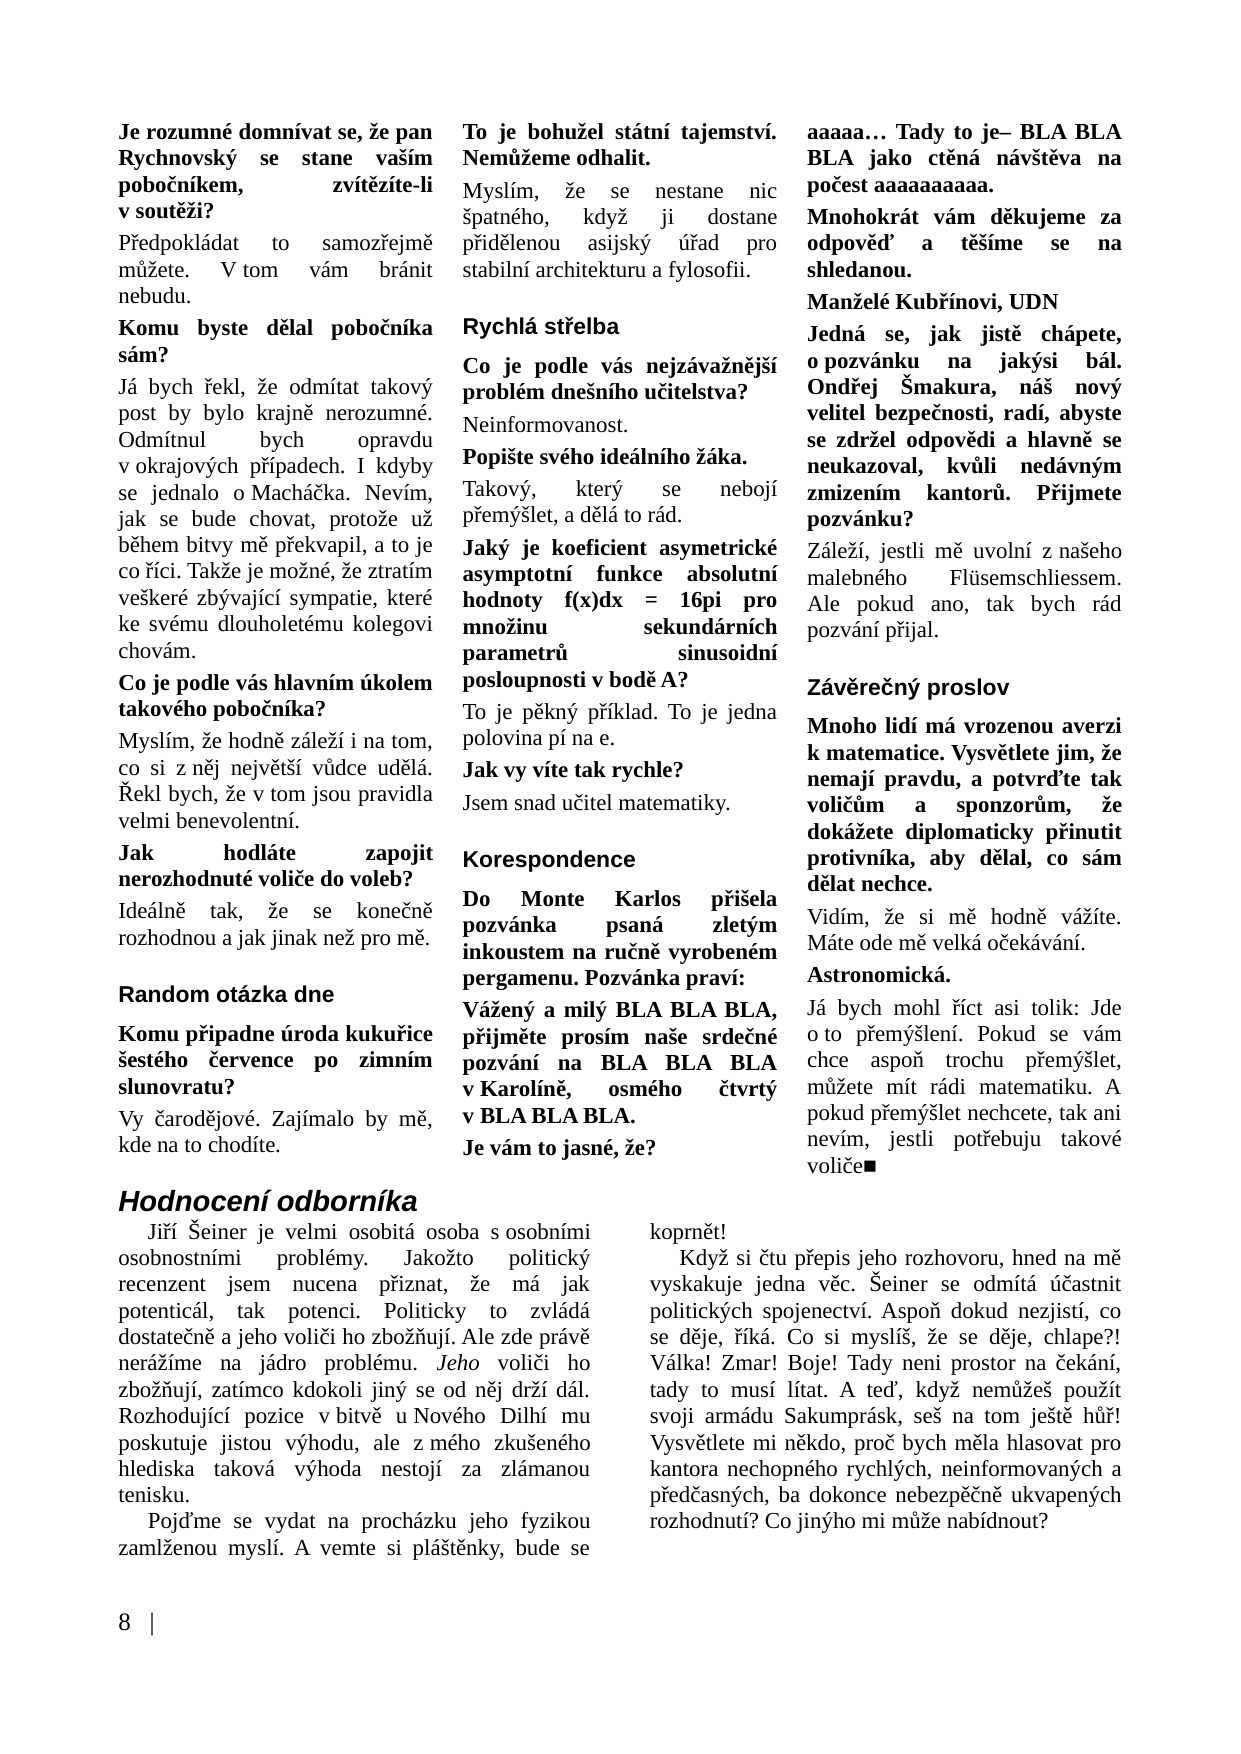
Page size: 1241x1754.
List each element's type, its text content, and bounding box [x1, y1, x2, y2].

text Záleží, jestli mě uvolní z našeho malebného Flüsemschliessem. Ale pokud ano, tak bych rád pozvání přijal. [807, 537, 1122, 643]
text aaaaa… Tady to je– BLA BLA BLA jako ctěná návštěva na počest aaaaaaaaaa. [807, 118, 1122, 197]
text Myslím, že se nestane nic špatného, když ji dostane přidělenou asijský úřad pro stabilní architekturu a fylosofii. [462, 177, 777, 282]
text Ideálně tak, že se konečně rozhodnou a jak jinak než pro mě. [118, 898, 433, 950]
text Popište svého ideálního žáka. [462, 443, 777, 469]
text To je bohužel státní tajemství. Nemůžeme odhalit. [462, 118, 777, 171]
text Co je podle vás hlavním úkolem takového pobočníka? [118, 669, 433, 722]
text Jiří Šeiner je velmi osobitá osoba s osobními osobnostními problémy. Jakožto politický recenzent jsem nucena přiznat, že má jak potenticál, tak potenci. Politicky to zvládá dostatečně a jeho voliči ho zbožňují. Ale zde právě nerážíme na jádro problému. Jeho voliči ho zbožňují, zatímco kdokoli jiný se od něj drží dál. Rozhodující pozice v bitvě u Nového Dilhí mu poskutuje jistou výhodu, ale z mého zkušeného hlediska taková výhoda nestojí za zlámanou tenisku. [118, 1218, 591, 1508]
text Já bych řekl, že odmítat takový post by bylo krajně nerozumné. Odmítnul bych opravdu v okrajových případech. I kdyby se jednalo o Macháčka. Nevím, jak se bude chovat, protože už během bitvy mě překvapil, a to je co říci. Takže je možné, že ztratím veškeré zbývající sympatie, které ke svému dlouholetému kolegovi chovám. [118, 373, 433, 663]
text Vážený a milý BLA BLA BLA, přijměte prosím naše srdečné pozvání na BLA BLA BLA v Karolíně, osmého čtvrtý v BLA BLA BLA. [462, 996, 777, 1128]
text Jsem snad učitel matematiky. [462, 789, 777, 815]
text Komu byste dělal pobočníka sám? [118, 314, 433, 367]
text Mnohokrát vám děkujeme za odpověď a těšíme se na shledanou. [807, 203, 1122, 282]
text Jedná se, jak jistě chápete, o pozvánku na jakýsi bál. Ondřej Šmakura, náš nový velitel bezpečnosti, radí, abyste se zdržel odpovědi a hlavně se neukazoval, kvůli nedávným zmizením kantorů. Přijmete pozvánku? [807, 320, 1122, 531]
text Jak hodláte zapojit nerozhodnuté voliče do voleb? [118, 839, 433, 892]
text Co je podle vás nejzávažnější problém dnešního učitelstva? [462, 352, 777, 405]
subtitle Rychlá střelba [462, 313, 777, 339]
text Vy čarodějové. Zajímalo by mě, kde na to chodíte. [118, 1105, 433, 1158]
text Takový, který se nebojí přemýšlet, a dělá to rád. [462, 475, 777, 528]
text Já bych mohl říct asi tolik: Jde o to přemýšlení. Pokud se vám chce aspoň trochu přemýšlet, můžete mít rádi matematiku. A pokud přemýšlet nechcete, tak ani nevím, jestli potřebuju takové voliče■ [807, 994, 1122, 1178]
subtitle Hodnocení odborníka [118, 1184, 1122, 1218]
text Neinformovanost. [462, 411, 777, 437]
text Jaký je koeficient asymetrické asymptotní funkce absolutní hodnoty f(x)dx = 16pi pro množinu sekundárních parametrů sinusoidní posloupnosti v bodě A? [462, 534, 777, 692]
text Pojďme se vydat na procházku jeho fyzikou zamlženou myslí. A vemte si pláštěnky, bude se [118, 1508, 591, 1560]
text Je rozumné domnívat se, že pan Rychnovský se stane vaším pobočníkem, zvítězíte-li v soutěži? [118, 118, 433, 223]
text Vidím, že si mě hodně vážíte. Máte ode mě velká očekávání. [807, 903, 1122, 956]
text Je vám to jasné, že? [462, 1134, 777, 1160]
text Předpokládat to samozřejmě můžete. V tom vám bránit nebudu. [118, 229, 433, 308]
text koprnět! [649, 1218, 1122, 1244]
text Mnoho lidí má vrozenou averzi k matematice. Vysvětlete jim, že nemají pravdu, a potvrďte tak voličům a sponzorům, že dokážete diplomaticky přinutit protivníka, aby dělal, co sám dělat nechce. [807, 712, 1122, 897]
text Astronomická. [807, 961, 1122, 988]
subtitle Random otázka dne [118, 981, 433, 1008]
text Manželé Kubřínovi, UDN [807, 288, 1122, 314]
subtitle Závěrečný proslov [807, 673, 1122, 700]
text Když si čtu přepis jeho rozhovoru, hned na mě vyskakuje jedna věc. Šeiner se odmítá účastnit politických spojenectví. Aspoň dokud nezjistí, co se děje, říká. Co si myslíš, že se děje, chlape?! Válka! Zmar! Boje! Tady neni prostor na čekání, tady to musí lítat. A teď, když nemůžeš použít svoji armádu Sakumprásk, seš na tom ještě hůř! Vysvětlete mi někdo, proč bych měla hlasovat pro kantora nechopného rychlých, neinformovaných a předčasných, ba dokonce nebezpěčně ukvapených rozhodnutí? Co jinýho mi může nabídnout? [649, 1244, 1122, 1534]
text Myslím, že hodně záleží i na tom, co si z něj největší vůdce udělá. Řekl bych, že v tom jsou pravidla velmi benevolentní. [118, 728, 433, 833]
subtitle Korespondence [462, 846, 777, 872]
text Do Monte Karlos přišela pozvánka psaná zletým inkoustem na ručně vyrobeném pergamenu. Pozvánka praví: [462, 885, 777, 990]
text Komu připadne úroda kukuřice šestého července po zimním slunovratu? [118, 1020, 433, 1099]
text To je pěkný příklad. To je jedna polovina pí na e. [462, 698, 777, 751]
text Jak vy víte tak rychle? [462, 757, 777, 783]
